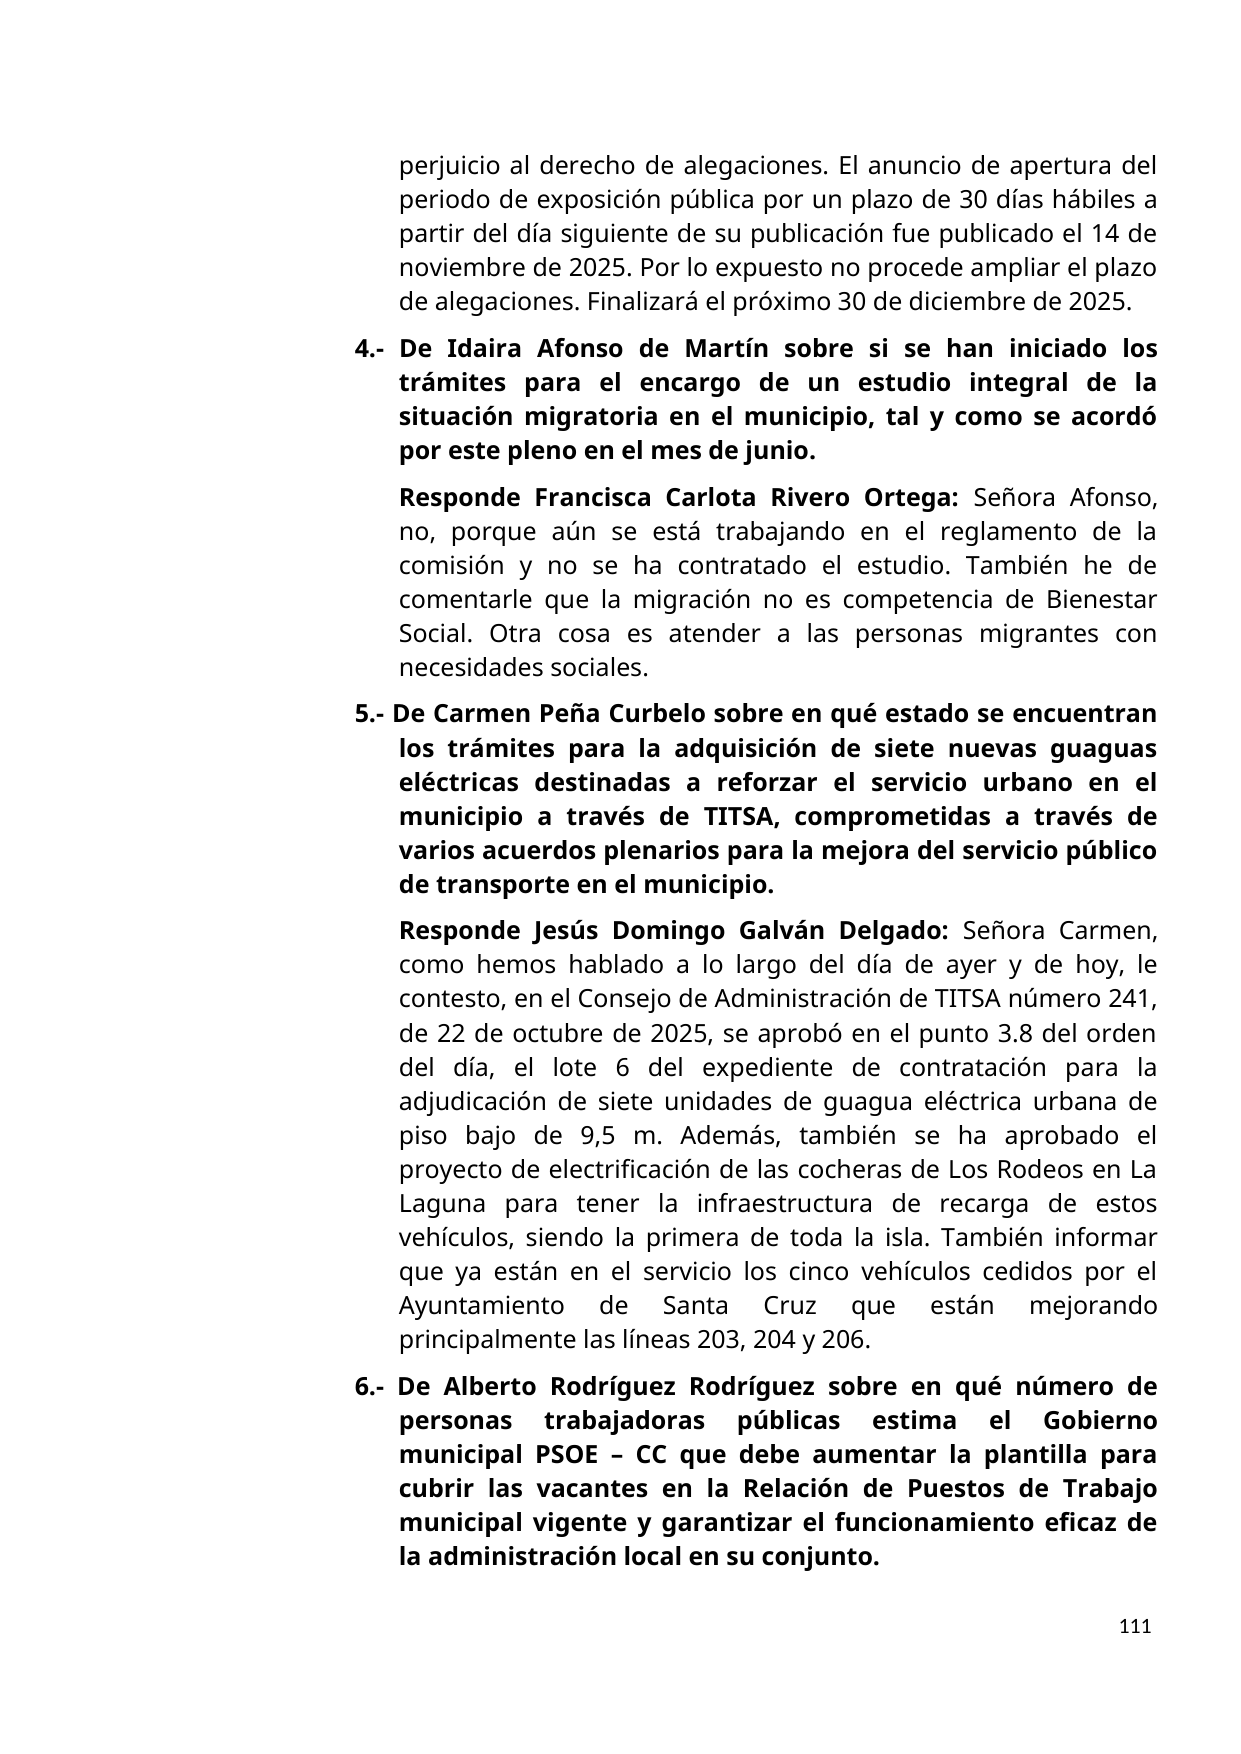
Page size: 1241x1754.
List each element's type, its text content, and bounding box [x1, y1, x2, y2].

text 6.- De Alberto Rodríguez Rodríguez sobre en qué número de personas trabajadoras públicas estima el Gobierno municipal PSOE – CC que debe aumentar la plantilla para cubrir las vacantes en la Relación de Puestos de Trabajo municipal vigente y garantizar el funcionamiento eficaz de la administración local en su conjunto. [354, 1368, 1159, 1573]
text Responde Francisca Carlota Rivero Ortega: Señora Afonso, no, porque aún se está trabajando en el reglamento de la comisión y no se ha contratado el estudio. También he de comentarle que la migración no es competencia de Bienestar Social. Otra cosa es atender a las personas migrantes con necesidades sociales. [354, 479, 1159, 684]
text perjuicio al derecho de alegaciones. El anuncio de apertura del periodo de exposición pública por un plazo de 30 días hábiles a partir del día siguiente de su publicación fue publicado el 14 de noviembre de 2025. Por lo expuesto no procede ampliar el plazo de alegaciones. Finalizará el próximo 30 de diciembre de 2025. [354, 148, 1159, 318]
text Responde Jesús Domingo Galván Delgado: Señora Carmen, como hemos hablado a lo largo del día de ayer y de hoy, le contesto, en el Consejo de Administración de TITSA número 241, de 22 de octubre de 2025, se aprobó en el punto 3.8 del orden del día, el lote 6 del expediente de contratación para la adjudicación de siete unidades de guagua eléctrica urbana de piso bajo de 9,5 m. Además, también se ha aprobado el proyecto de electrificación de las cocheras de Los Rodeos en La Laguna para tener la infraestructura de recarga de estos vehículos, siendo la primera de toda la isla. También informar que ya están en el servicio los cinco vehículos cedidos por el Ayuntamiento de Santa Cruz que están mejorando principalmente las líneas 203, 204 y 206. [354, 913, 1159, 1356]
text 5.- De Carmen Peña Curbelo sobre en qué estado se encuentran los trámites para la adquisición de siete nuevas guaguas eléctricas destinadas a reforzar el servicio urbano en el municipio a través de TITSA, comprometidas a través de varios acuerdos plenarios para la mejora del servicio público de transporte en el municipio. [354, 696, 1159, 901]
text 4.- De Idaira Afonso de Martín sobre si se han iniciado los trámites para el encargo de un estudio integral de la situación migratoria en el municipio, tal y como se acordó por este pleno en el mes de junio. [354, 331, 1159, 467]
